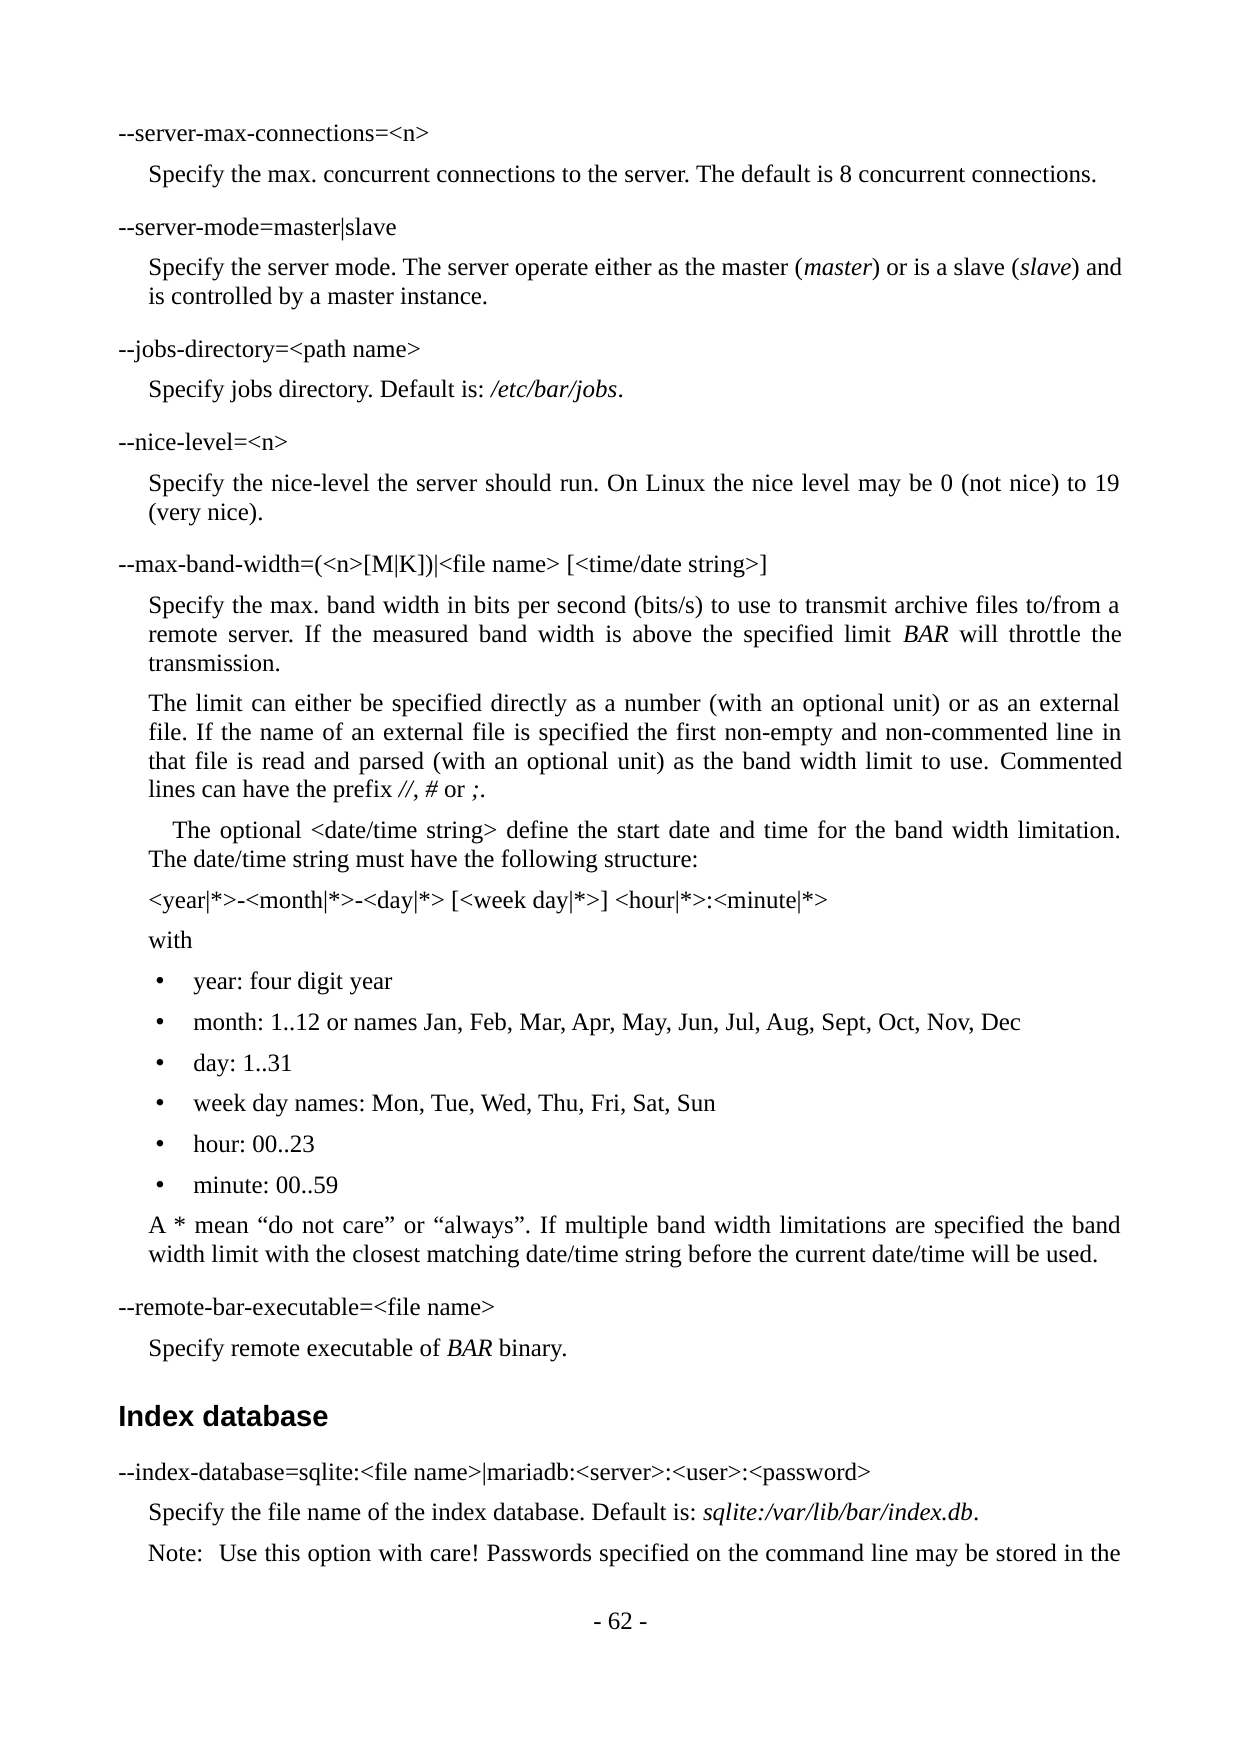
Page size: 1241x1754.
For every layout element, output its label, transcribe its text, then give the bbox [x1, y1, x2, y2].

text Specify the file name of the index database. Default is: sqlite:/var/lib/bar/index.db. [148, 1497, 1122, 1526]
text <year|*>-<month|*>-<day|*> [<week day|*>] <hour|*>:<minute|*> [148, 885, 1122, 913]
list week day names: Mon, Tue, Wed, Thu, Fri, Sat, Sun [156, 1088, 1122, 1117]
list year: four digit year [156, 966, 1122, 995]
text with [148, 926, 1122, 954]
text A * mean “do not care” or “always”. If multiple band width limitations are specified the band width limit with the closest matching date/time string before the current date/time will be used. [148, 1211, 1122, 1268]
text The limit can either be specified directly as a number (with an optional unit) or as an external file. If the name of an external file is specified the first non-empty and non-commented line in that file is read and parsed (with an optional unit) as the band width limit to use. Commented lines can have the prefix //, # or ;. [148, 688, 1122, 803]
text Specify the server mode. The server operate either as the master (master) or is a slave (slave) and is controlled by a master instance. [148, 252, 1122, 310]
list minute: 00..59 [156, 1170, 1122, 1199]
text Specify remote executable of BAR binary. [148, 1333, 1122, 1362]
title --server-mode=master|slave [118, 212, 1122, 240]
list hour: 00..23 [156, 1129, 1122, 1158]
title --remote-bar-executable=<file name> [118, 1292, 1122, 1321]
text Specify the max. band width in bits per second (bits/s) to use to transmit archive files to/from a remote server. If the measured band width is above the specified limit BAR will throttle the transmission. [148, 590, 1122, 676]
title --jobs-directory=<path name> [118, 334, 1122, 362]
subtitle Index database [118, 1398, 1122, 1432]
text Specify the nice-level the server should run. On Linux the nice level may be 0 (not nice) to 19 (very nice). [148, 468, 1122, 525]
title --index-database=sqlite:<file name>|mariadb:<server>:<user>:<password> [118, 1457, 1122, 1485]
title --max-band-width=(<n>[M|K])|<file name> [<time/date string>] [118, 549, 1122, 578]
list day: 1..31 [156, 1048, 1122, 1076]
title --nice-level=<n> [118, 427, 1122, 456]
text Note: Use this option with care! Passwords specified on the command line may be stored in the [148, 1538, 1122, 1567]
list month: 1..12 or names Jan, Feb, Mar, Apr, May, Jun, Jul, Aug, Sept, Oct, Nov, Dec [156, 1007, 1122, 1036]
title --server-max-connections=<n> [118, 118, 1122, 147]
text The optional <date/time string> define the start date and time for the band width limitation. The date/time string must have the following structure: [148, 815, 1122, 873]
text Specify jobs directory. Default is: /etc/bar/jobs. [148, 374, 1122, 403]
text Specify the max. concurrent connections to the server. The default is 8 concurrent connections. [148, 159, 1122, 188]
